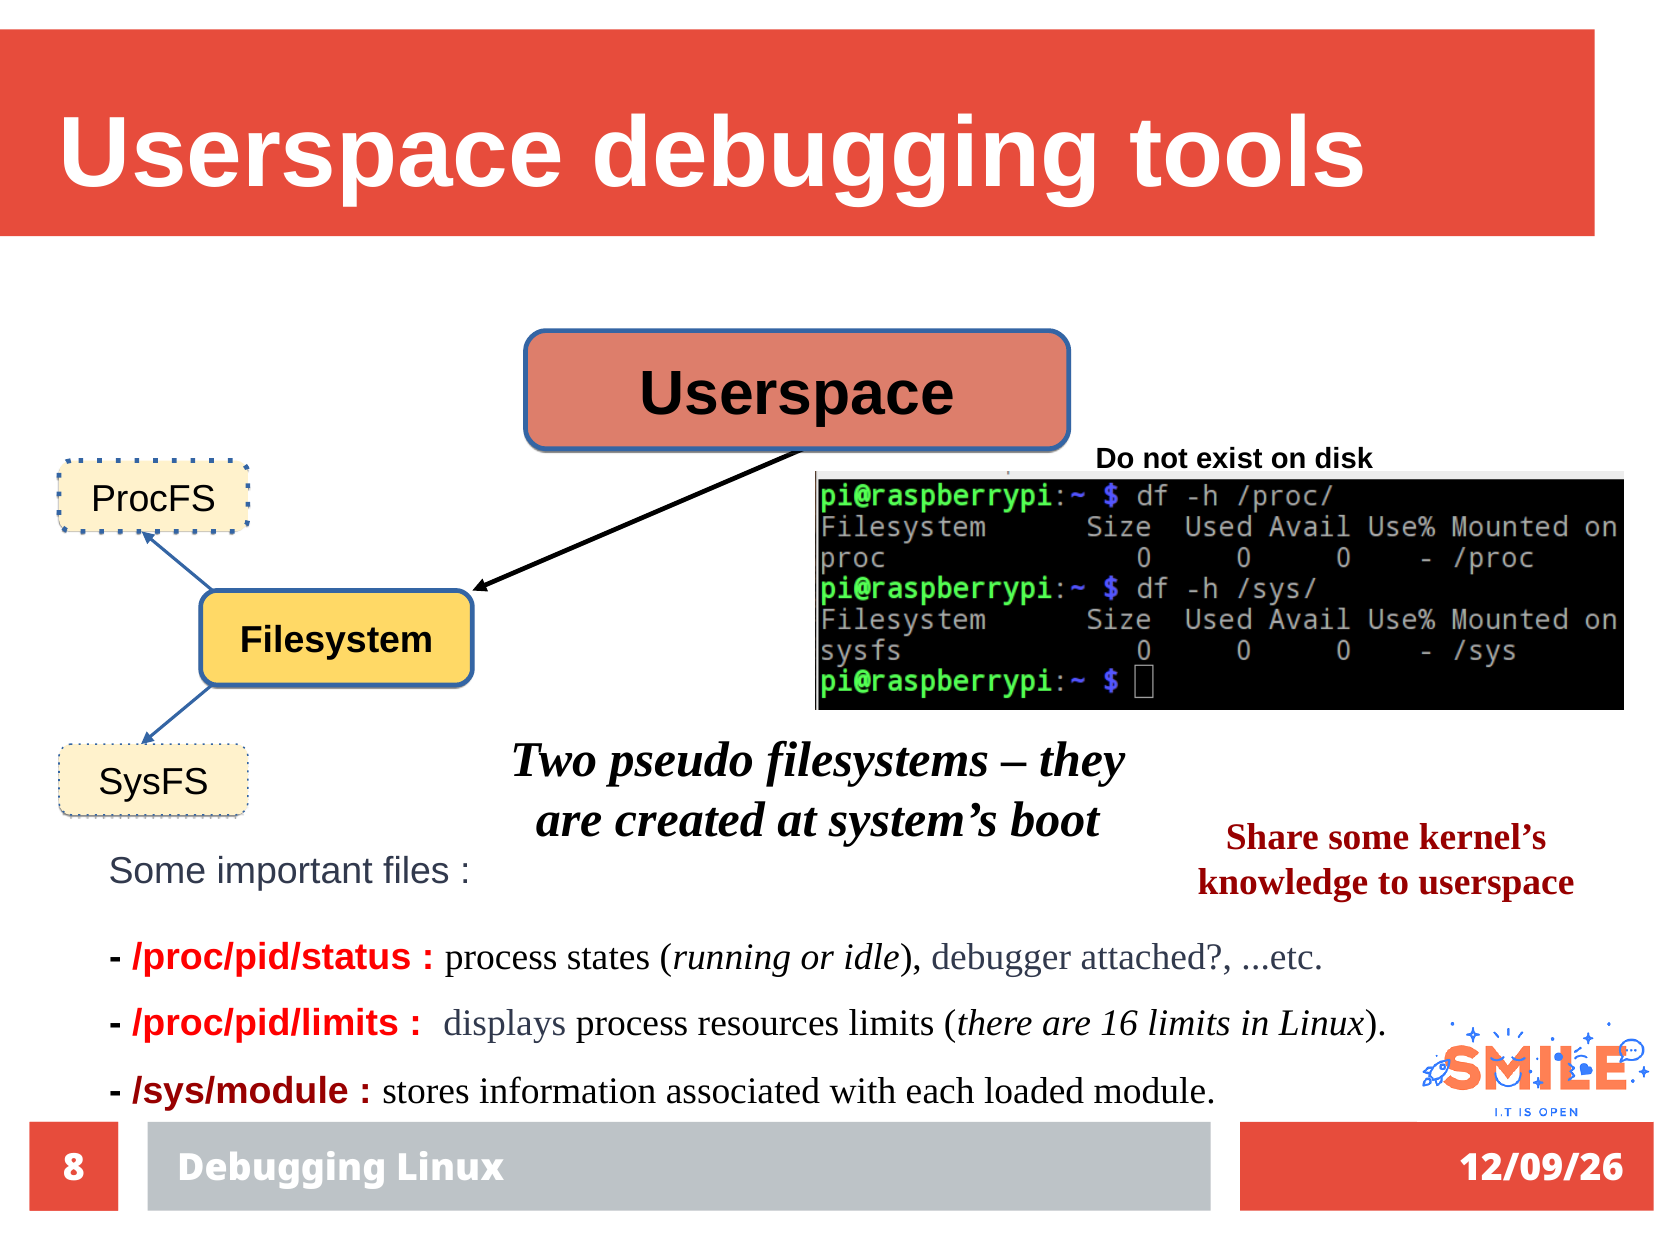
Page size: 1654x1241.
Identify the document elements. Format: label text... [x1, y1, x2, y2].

text_box Do not exist on disk [1018, 424, 1451, 472]
text_box Userspace debugging tools [1058, 142, 1081, 176]
text_box Userspace debugging tools [58, 58, 1595, 207]
text_box - /proc/pid/status : process states (running or idle), debugger attached?, ...etc. [94, 924, 1526, 996]
picture [1526, 1019, 1653, 1122]
text_box Userspace debugging tools [357, 142, 379, 178]
text_box SysFS [58, 744, 248, 815]
text_box Userspace [525, 330, 1069, 449]
text_box - /proc/pid/limits : displays process resources limits (there are 16 limits in Linux). [94, 996, 1526, 1062]
text_box Userspace debugging tools [847, 142, 870, 176]
text_box Userspace debugging tools [908, 142, 931, 176]
text_box Share some kernel’s knowledge to userspace [1178, 797, 1595, 900]
text_box ProcFS [58, 460, 248, 532]
picture [815, 471, 1624, 710]
text_box - /sys/module : stores information associated with each loaded module. [94, 1062, 1526, 1130]
text_box Two pseudo filesystems – they are created at system’s boot [457, 719, 1178, 822]
text_box Some important files : [93, 830, 1475, 926]
text_box Filesystem [200, 590, 473, 685]
